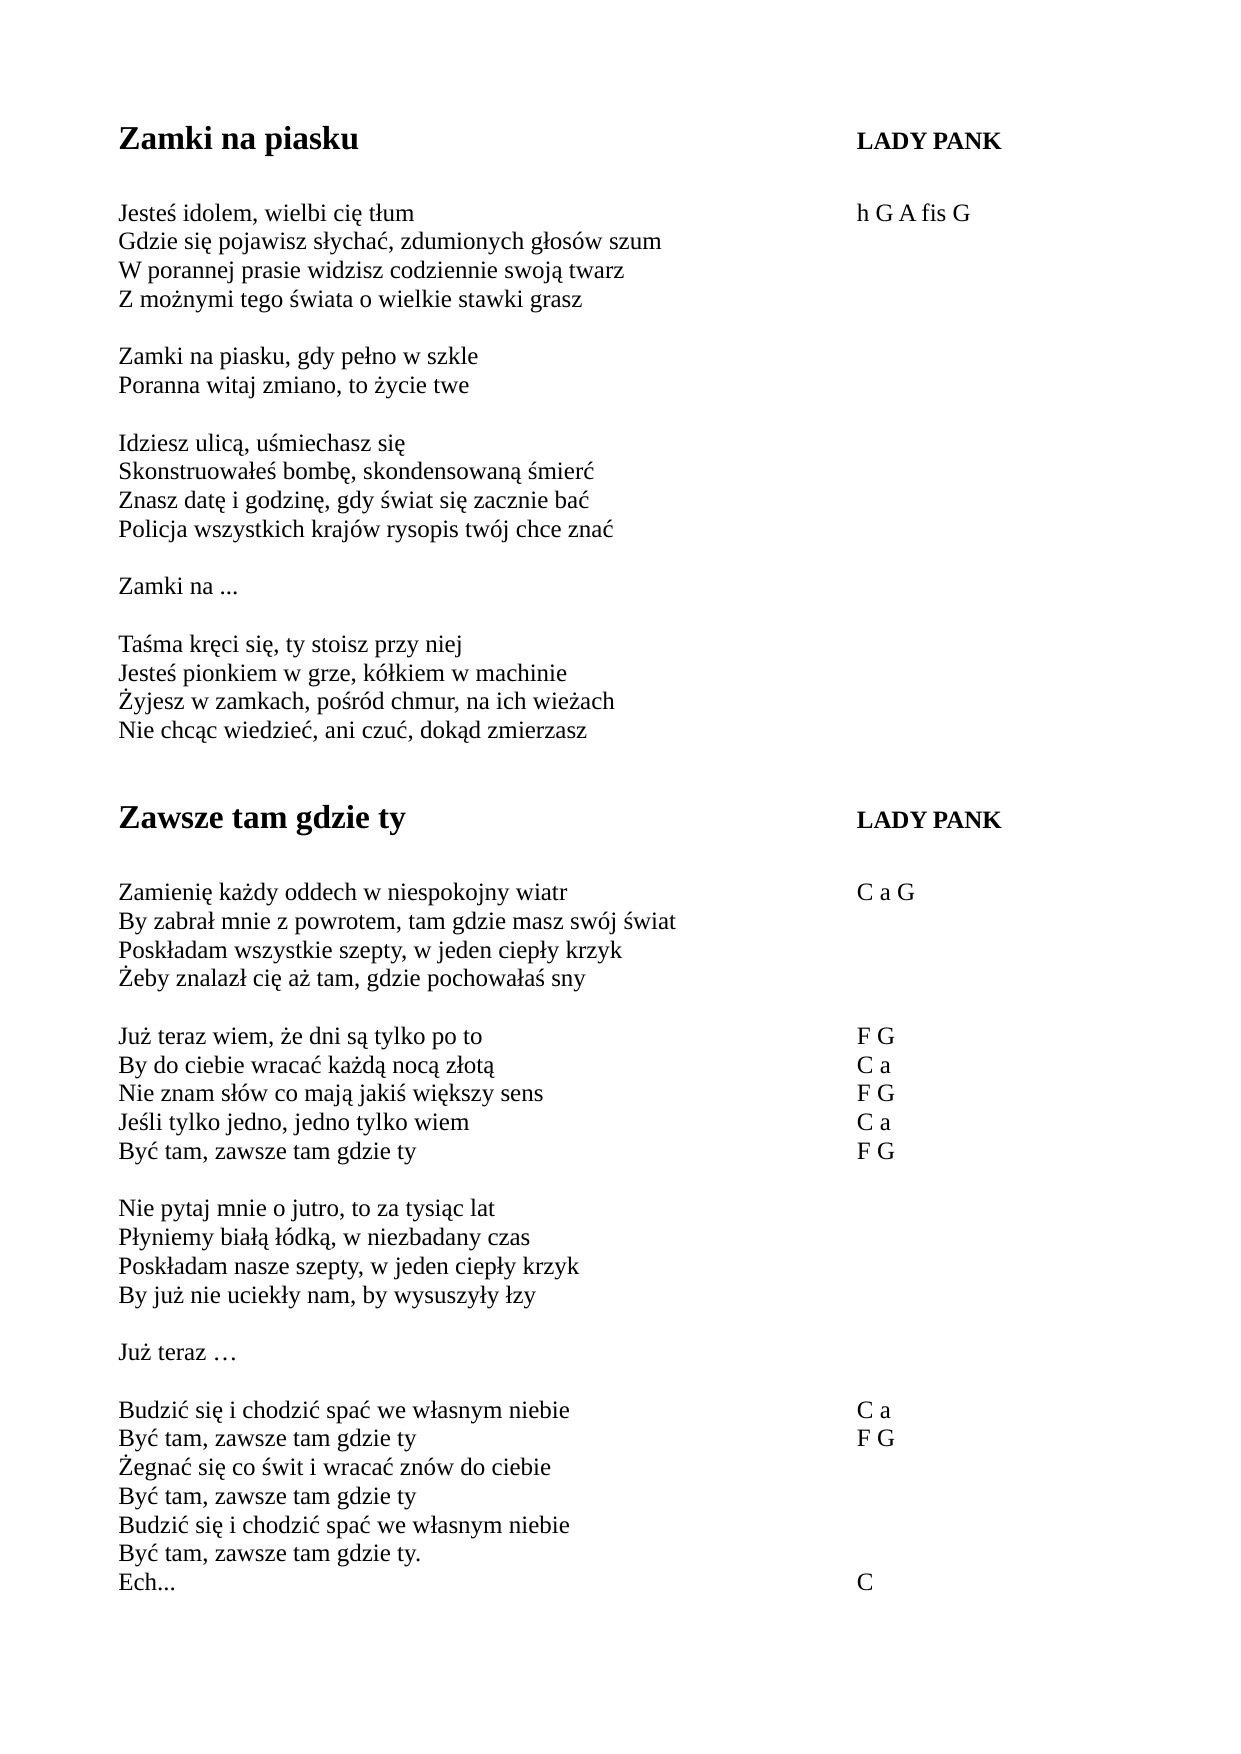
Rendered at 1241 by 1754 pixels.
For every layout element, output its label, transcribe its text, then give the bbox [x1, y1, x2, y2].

text Jeśli tylko jedno, jedno tylko wiem C a [118, 1107, 1122, 1136]
text Zamki na ... [118, 571, 1122, 600]
text Być tam, zawsze tam gdzie ty F G [118, 1136, 1122, 1165]
text Być tam, zawsze tam gdzie ty F G [118, 1423, 1122, 1452]
text Poskładam nasze szepty, w jeden ciepły krzyk [118, 1251, 1122, 1280]
text Z możnymi tego świata o wielkie stawki grasz [118, 284, 1122, 313]
text Jesteś idolem, wielbi cię tłum h G A fis G [118, 198, 1122, 226]
text W porannej prasie widzisz codziennie swoją twarz [118, 255, 1122, 284]
text Taśma kręci się, ty stoisz przy niej [118, 629, 1122, 658]
text Płyniemy białą łódką, w niezbadany czas [118, 1222, 1122, 1251]
text Budzić się i chodzić spać we własnym niebie [118, 1510, 1122, 1538]
text Gdzie się pojawisz słychać, zdumionych głosów szum [118, 226, 1122, 255]
text Zamienię każdy oddech w niespokojny wiatr C a G [118, 877, 1122, 906]
text By już nie uciekły nam, by wysuszyły łzy [118, 1280, 1122, 1308]
text Skonstruowałeś bombę, skondensowaną śmierć [118, 456, 1122, 485]
text Już teraz … [118, 1337, 1122, 1366]
text Żegnać się co świt i wracać znów do ciebie [118, 1452, 1122, 1481]
text Zamki na piasku, gdy pełno w szkle [118, 341, 1122, 370]
text Idziesz ulicą, uśmiechasz się [118, 428, 1122, 456]
text Już teraz wiem, że dni są tylko po to F G [118, 1021, 1122, 1050]
text Poranna witaj zmiano, to życie twe [118, 370, 1122, 399]
text Być tam, zawsze tam gdzie ty. [118, 1538, 1122, 1567]
text Nie chcąc wiedzieć, ani czuć, dokąd zmierzasz [118, 715, 1122, 744]
text Ech... C [118, 1567, 1122, 1596]
text Policja wszystkich krajów rysopis twój chce znać [118, 514, 1122, 543]
text Być tam, zawsze tam gdzie ty [118, 1481, 1122, 1510]
text Nie znam słów co mają jakiś większy sens F G [118, 1078, 1122, 1107]
subtitle Zawsze tam gdzie ty LADY PANK [118, 798, 1122, 836]
text By do ciebie wracać każdą nocą złotą C a [118, 1050, 1122, 1078]
text Znasz datę i godzinę, gdy świat się zacznie bać [118, 485, 1122, 514]
text Żyjesz w zamkach, pośród chmur, na ich wieżach [118, 686, 1122, 715]
text Budzić się i chodzić spać we własnym niebie C a [118, 1395, 1122, 1423]
text Żeby znalazł cię aż tam, gdzie pochowałaś sny [118, 963, 1122, 992]
text Jesteś pionkiem w grze, kółkiem w machinie [118, 658, 1122, 686]
subtitle Zamki na piasku LADY PANK [118, 118, 1122, 156]
text By zabrał mnie z powrotem, tam gdzie masz swój świat [118, 906, 1122, 935]
text Nie pytaj mnie o jutro, to za tysiąc lat [118, 1193, 1122, 1222]
text Poskładam wszystkie szepty, w jeden ciepły krzyk [118, 935, 1122, 963]
